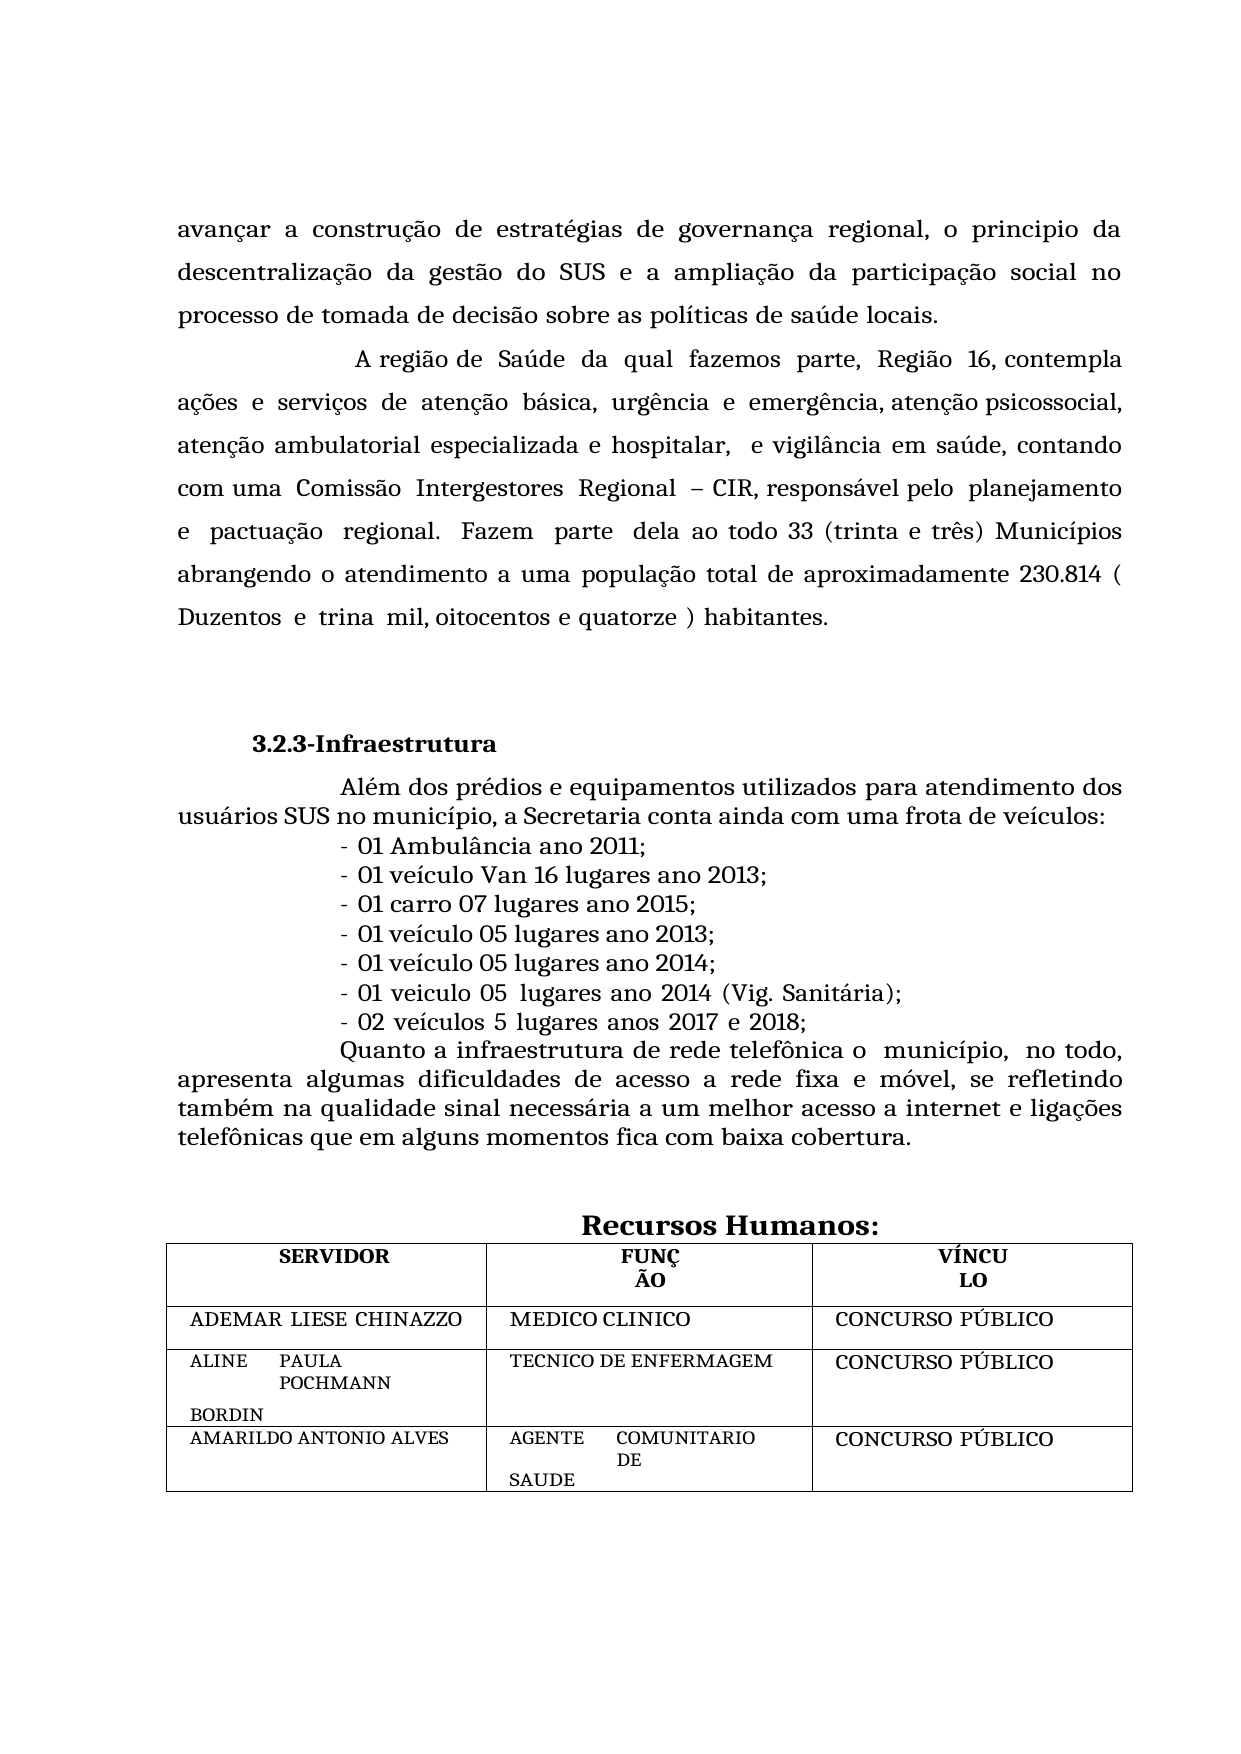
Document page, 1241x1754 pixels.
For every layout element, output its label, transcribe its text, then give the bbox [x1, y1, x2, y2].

table_header SERVIDOR [167, 1244, 486, 1306]
table_cell CONCURSO PÚBLICO [813, 1350, 1132, 1426]
table_header FUNÇÃO [487, 1244, 812, 1306]
list 01 veiculo 05 lugares ano 2014 (Vig. Sanitária); [340, 978, 1221, 1007]
table_cell ADEMAR LIESE CHINAZZO [167, 1307, 486, 1349]
table_cell ALINE PAULA POCHMANN BORDIN [167, 1350, 486, 1426]
table_cell TECNICO DE ENFERMAGEM [487, 1350, 812, 1426]
table_cell AMARILDO ANTONIO ALVES [167, 1427, 486, 1491]
subtitle Recursos Humanos: [581, 1209, 1221, 1243]
text avançar a construção de estratégias de governança regional, o principio da descentralização da gestão do SUS e a ampliação da participação social no processo de tomada de decisão sobre as políticas de saúde locais. [177, 215, 1122, 330]
text Quanto a infraestrutura de rede telefônica o município, no todo, apresenta algumas dificuldades de acesso a rede fixa e móvel, se refletindo também na qualidade sinal necessária a um melhor acesso a internet e ligações telefônicas que em alguns momentos fica com baixa cobertura. [177, 1036, 1123, 1151]
table_header VÍNCULO [813, 1244, 1132, 1306]
list 01 Ambulância ano 2011; [340, 831, 1221, 860]
table_cell MEDICO CLINICO [487, 1307, 812, 1349]
table_cell CONCURSO PÚBLICO [813, 1307, 1132, 1349]
list 01 carro 07 lugares ano 2015; [340, 889, 1221, 919]
table_cell CONCURSO PÚBLICO [813, 1427, 1132, 1491]
list 01 veículo 05 lugares ano 2014; [340, 948, 1221, 977]
list 01 veículo Van 16 lugares ano 2013; [340, 860, 1221, 889]
list 02 veículos 5 lugares anos 2017 e 2018; [340, 1007, 1221, 1036]
subtitle 3.2.3-Infraestrutura [252, 730, 1221, 758]
list 01 veículo 05 lugares ano 2013; [340, 919, 1221, 948]
text A região de Saúde da qual fazemos parte, Região 16, contempla ações e serviços de atenção básica, urgência e emergência, atenção psicossocial, atenção ambulatorial especializada e hospitalar, e vigilância em saúde, contando com uma Comissão Intergestores Regional – CIR, responsável pelo planejamento e pactuação regional. Fazem parte dela ao todo 33 (trinta e três) Municípios abrangendo o atendimento a uma população total de aproximadamente 230.814 ( Duzentos e trina mil, oitocentos e quatorze ) habitantes. [177, 344, 1122, 632]
table_cell AGENTE COMUNITARIO DE SAUDE [487, 1427, 812, 1491]
text Além dos prédios e equipamentos utilizados para atendimento dos usuários SUS no município, a Secretaria conta ainda com uma frota de veículos: [177, 773, 1122, 831]
